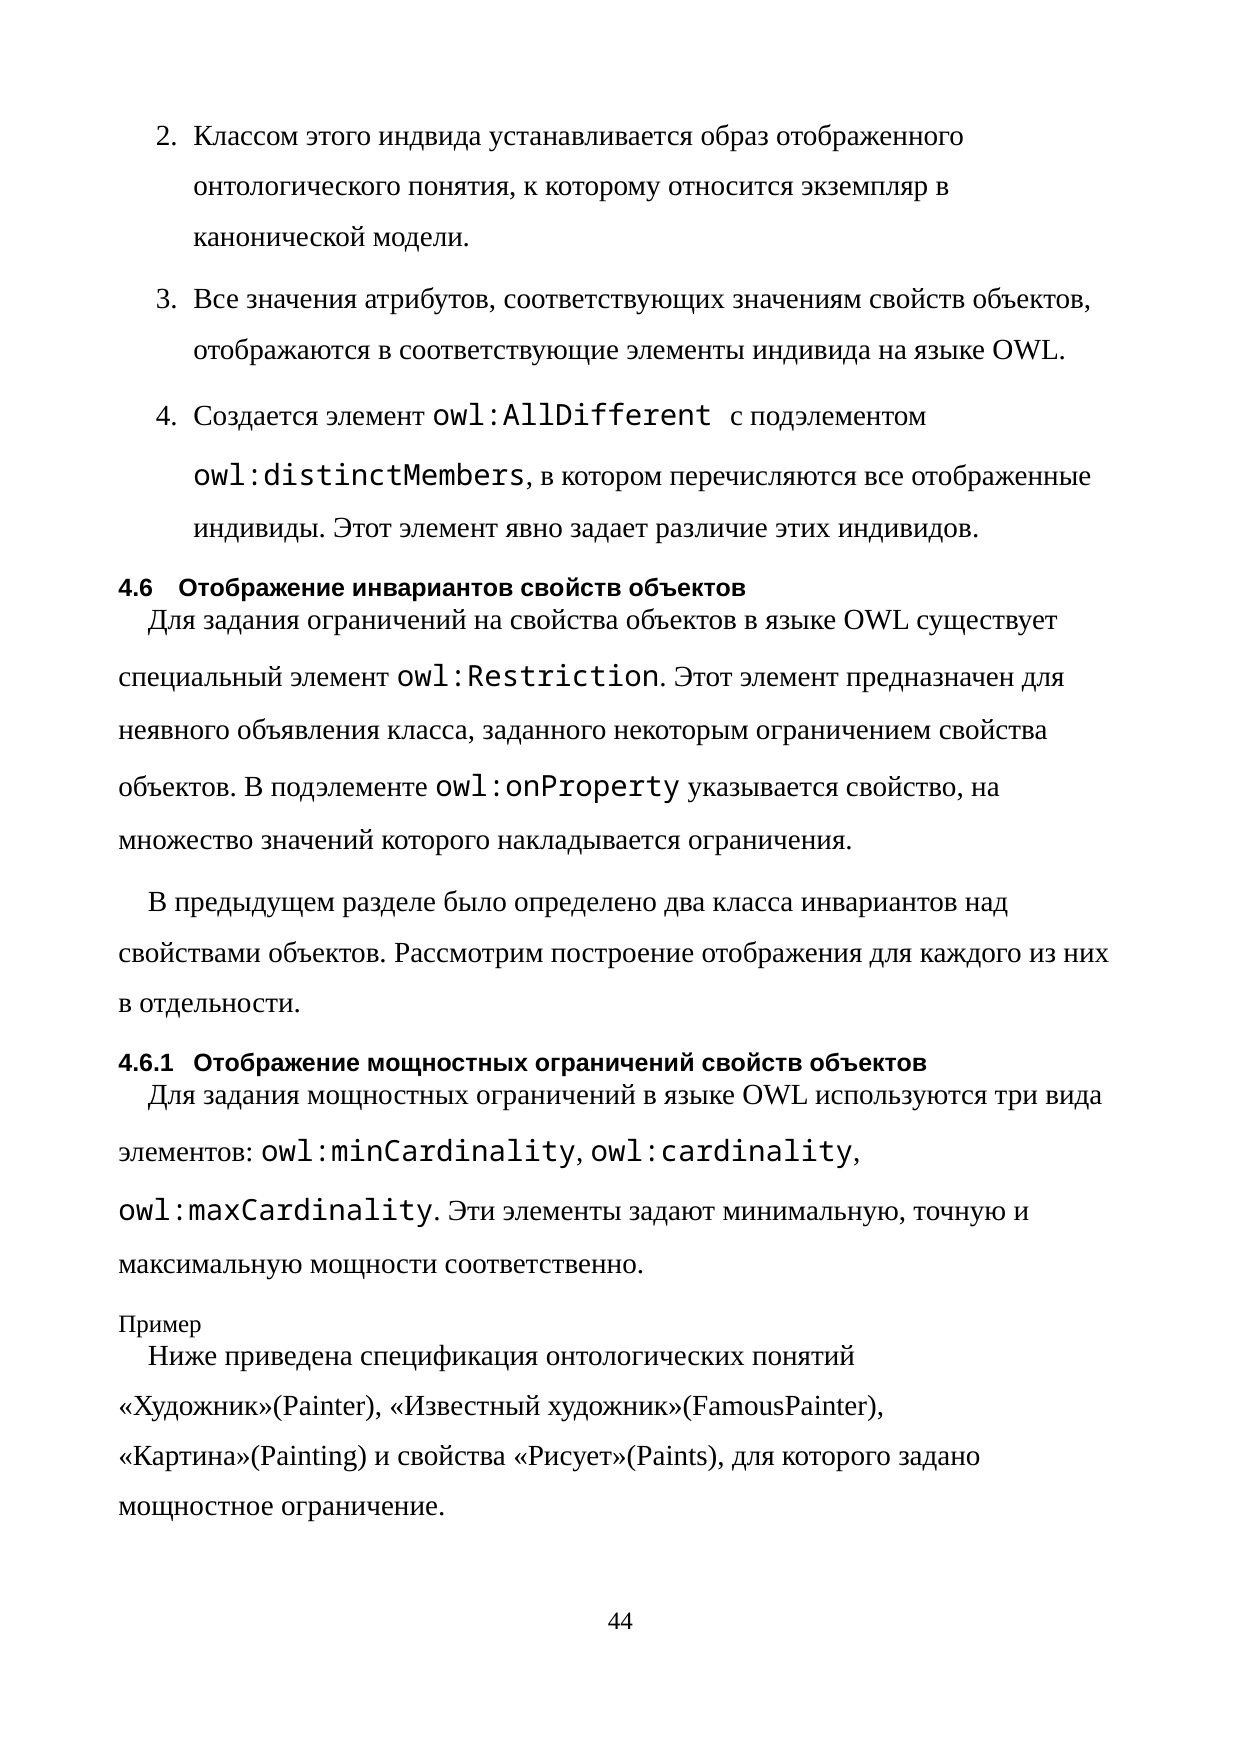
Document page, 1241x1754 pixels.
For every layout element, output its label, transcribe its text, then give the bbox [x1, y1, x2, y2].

text Пример [118, 1309, 1122, 1338]
text Для задания ограничений на свойства объектов в языке OWL существует специальный элемент owl:Restriction. Этот элемент предназначен для неявного объявления класса, заданного некоторым ограничением свойства объектов. В подэлементе owl:onProperty указывается свойство, на множество значений которого накладывается ограничения. [118, 602, 1122, 855]
list Классом этого индвида устанавливается образ отображенного онтологического понятия, к которому относится экземпляр в канонической модели. [156, 118, 1122, 252]
list Создается элемент owl:AllDifferent с подэлементом owl:distinctMembers, в котором перечисляются все отображенные индивиды. Этот элемент явно задает различие этих индивидов. [156, 395, 1122, 544]
text В предыдущем разделе было определено два класса инвариантов над свойствами объектов. Рассмотрим построение отображения для каждого из них в отдельности. [118, 884, 1122, 1019]
subtitle Отображение мощностных ограничений свойств объектов [118, 1048, 1122, 1077]
list Все значения атрибутов, соответствующих значениям свойств объектов, отображаются в соответствующие элементы индивида на языке OWL. [156, 282, 1122, 365]
text Для задания мощностных ограничений в языке OWL используются три вида элементов: owl:minCardinality, owl:cardinality, owl:maxCardinality. Эти элементы задают минимальную, точную и максимальную мощности соответственно. [118, 1077, 1122, 1279]
subtitle Отображение инвариантов свойств объектов [118, 573, 1122, 602]
text Ниже приведена спецификация онтологических понятий «Художник»(Painter), «Известный художник»(FamousPainter), «Картина»(Painting) и свойства «Рисует»(Paints), для которого задано мощностное ограничение. [118, 1338, 1122, 1522]
